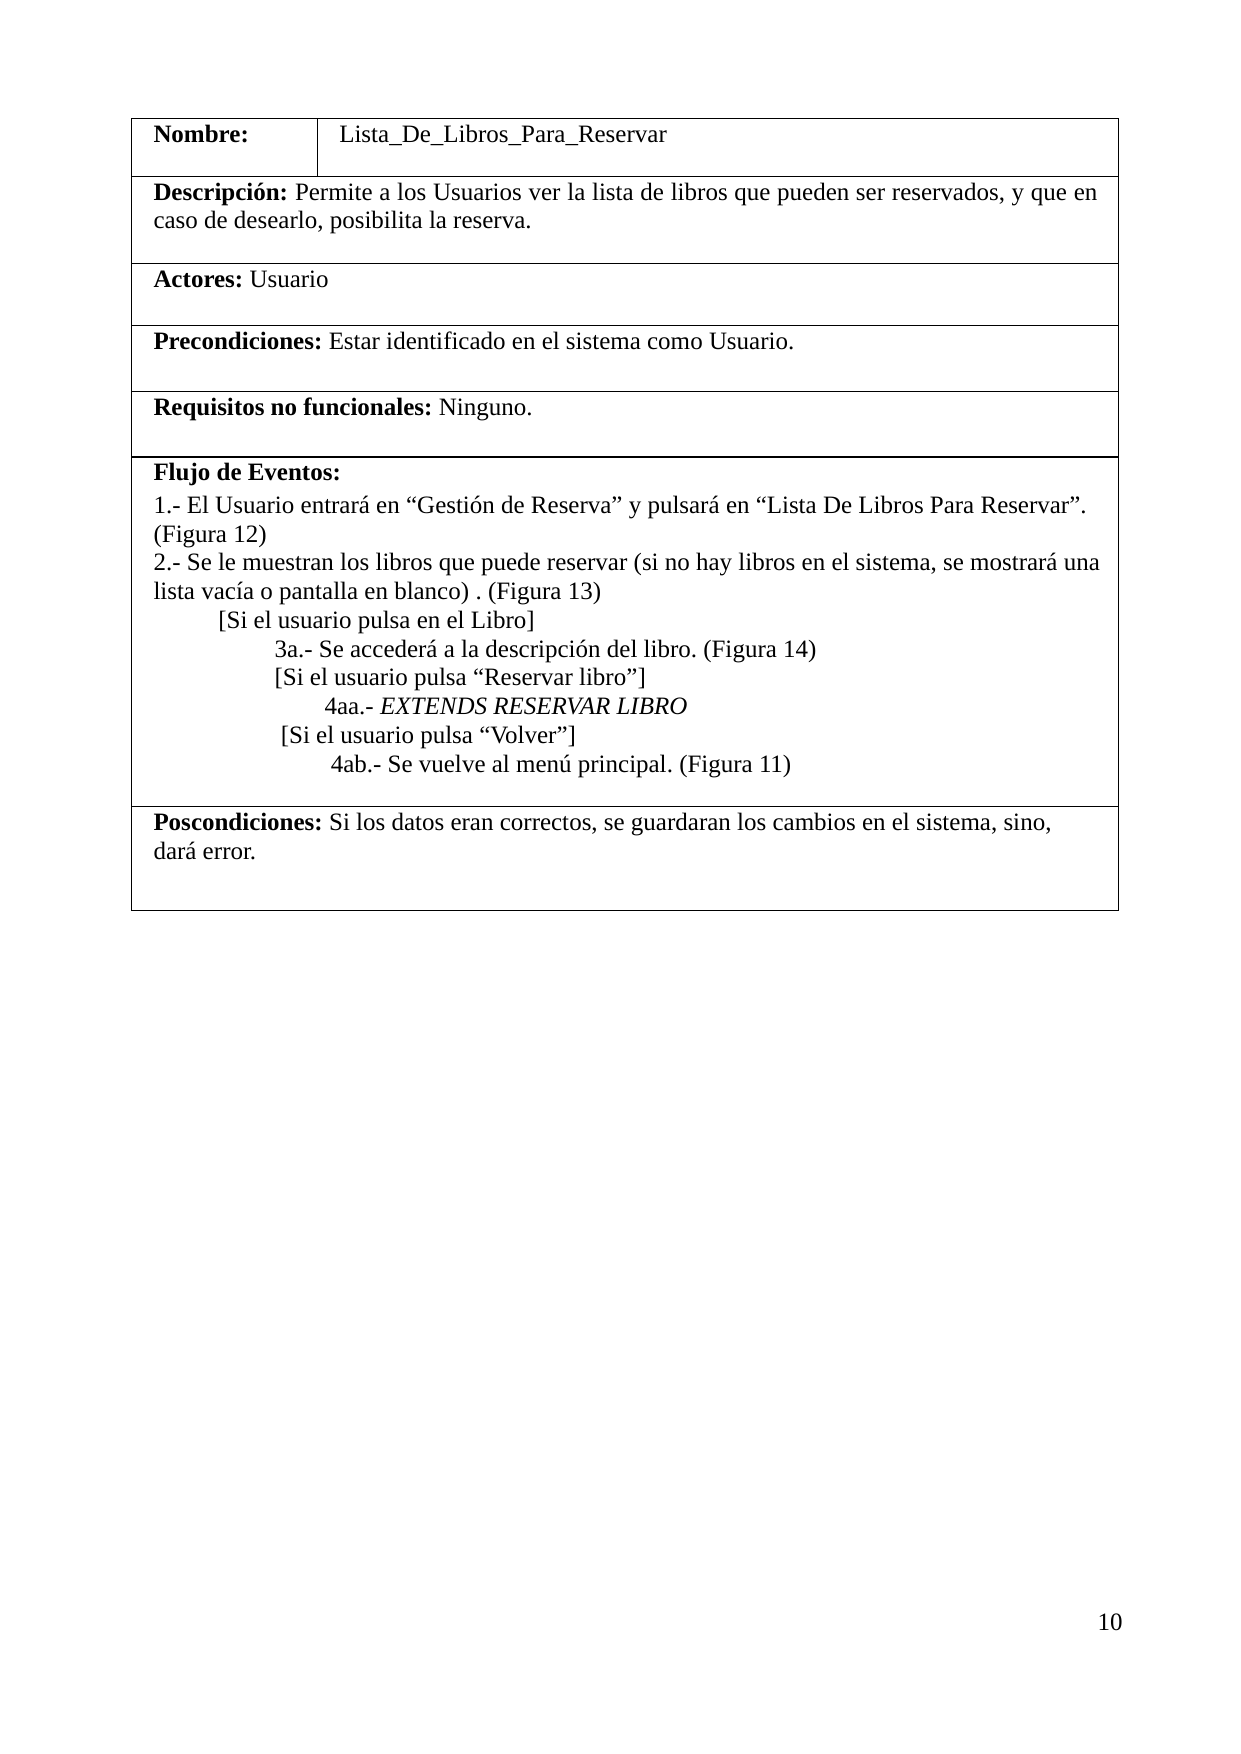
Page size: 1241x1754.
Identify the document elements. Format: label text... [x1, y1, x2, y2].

table_cell Precondiciones: Estar identificado en el sistema como Usuario. [132, 326, 1118, 391]
table_cell Requisitos no funcionales: Ninguno. [132, 392, 1118, 456]
table_header Lista_De_Libros_Para_Reservar [318, 119, 1118, 176]
table_cell Actores: Usuario [132, 264, 1118, 325]
table_cell Poscondiciones: Si los datos eran correctos, se guardaran los cambios en el sistema, sino, dará error. [132, 807, 1118, 910]
table_cell Descripción: Permite a los Usuarios ver la lista de libros que pueden ser reservados, y que en caso de desearlo, posibilita la reserva. [132, 177, 1118, 263]
table_header Nombre: [132, 119, 317, 176]
table_cell Flujo de Eventos: 1.- El Usuario entrará en “Gestión de Reserva” y pulsará en “Lista De Libros Para Reservar”. (Figura 12) 2.- Se le muestran los libros que puede reservar (si no hay libros en el sistema, se mostrará una lista vacía o pantalla en blanco) . (Figura 13) [Si el usuario pulsa en el Libro] 3a.- Se accederá a la descripción del libro. (Figura 14) [Si el usuario pulsa “Reservar libro”] 4aa.- EXTENDS RESERVAR LIBRO [Si el usuario pulsa “Volver”] 4ab.- Se vuelve al menú principal. (Figura 11) [132, 458, 1118, 806]
